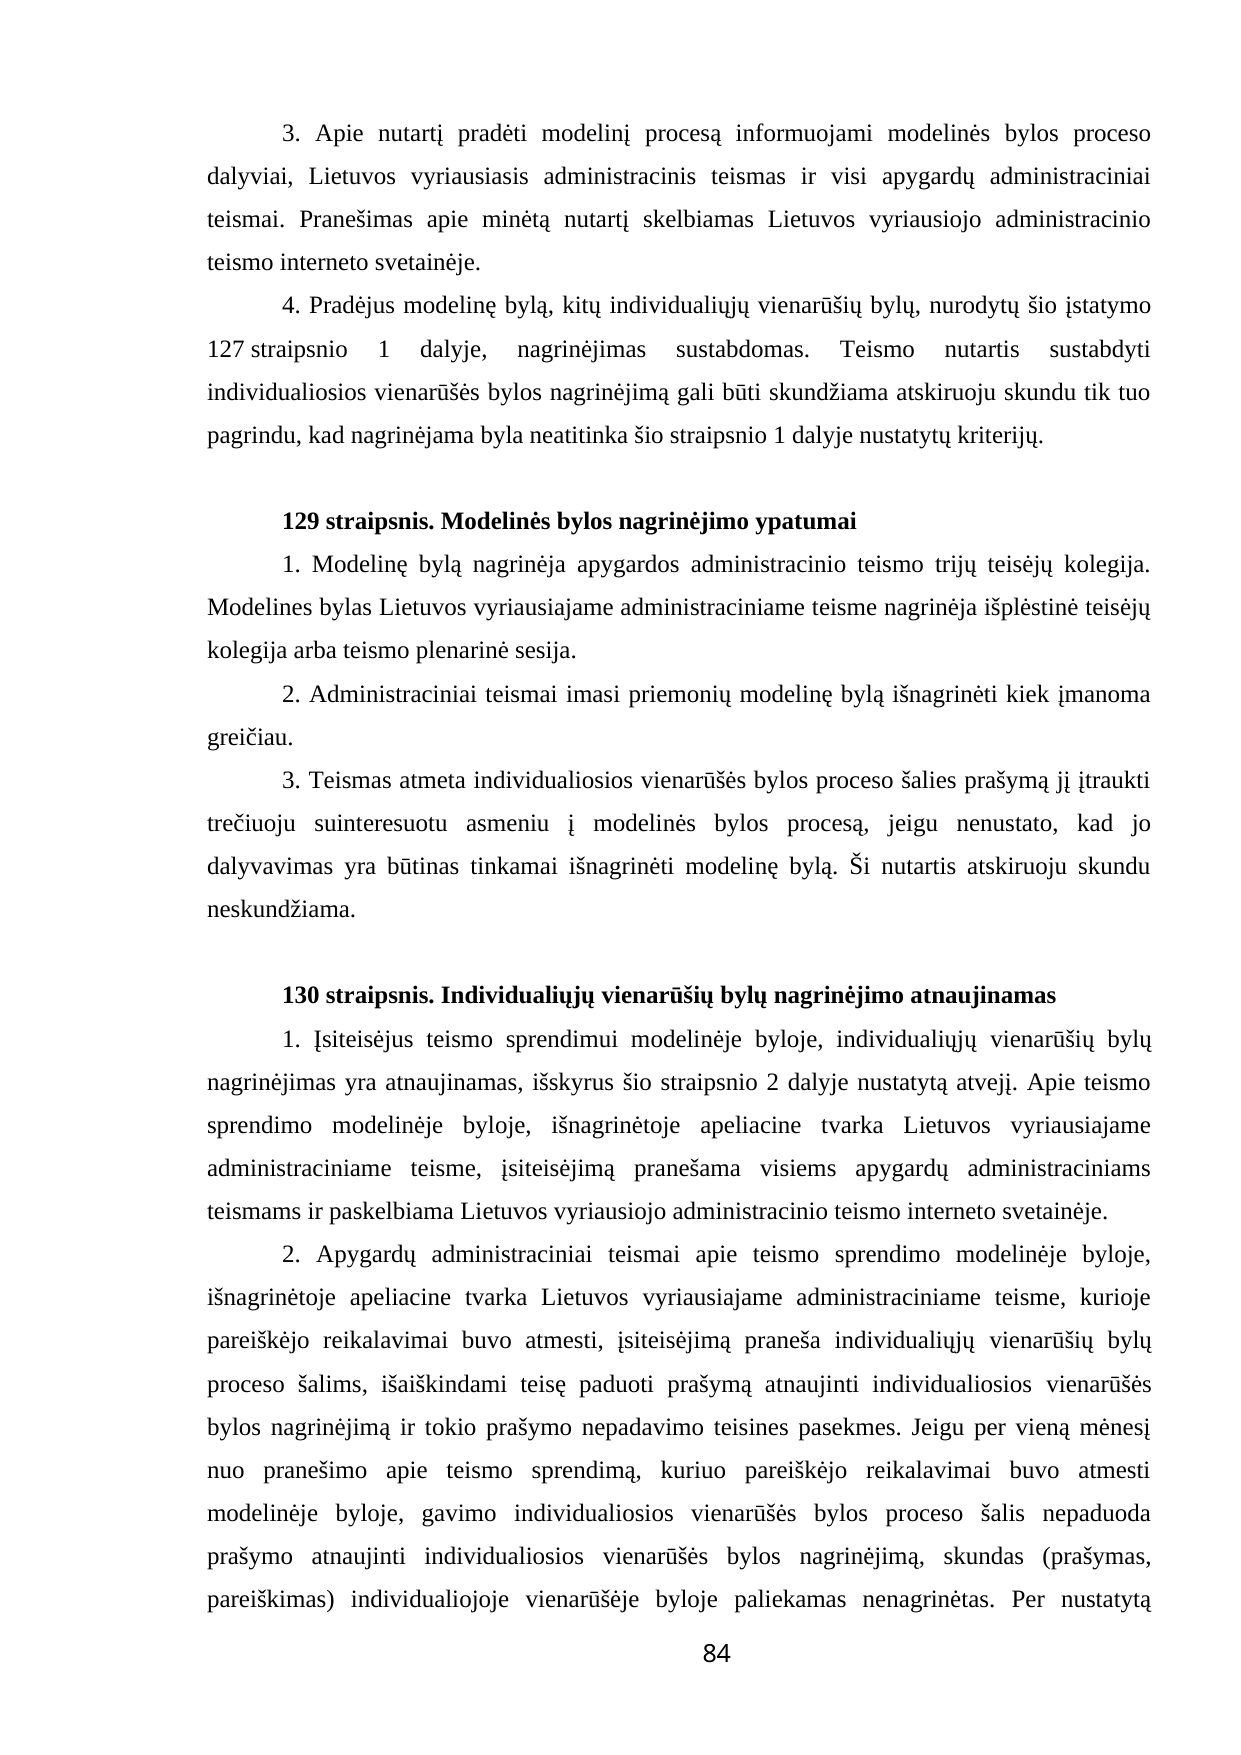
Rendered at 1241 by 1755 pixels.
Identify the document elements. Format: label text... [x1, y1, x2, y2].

text 3. Apie nutartį pradėti modelinį procesą informuojami modelinės bylos proceso dalyviai, Lietuvos vyriausiasis administracinis teismas ir visi apygardų administraciniai teismai. Pranešimas apie minėtą nutartį skelbiamas Lietuvos vyriausiojo administracinio teismo interneto svetainėje. [207, 118, 1152, 276]
text 130 straipsnis. Individualiųjų vienarūšių bylų nagrinėjimo atnaujinamas [207, 981, 1152, 1009]
text 3. Teismas atmeta individualiosios vienarūšės bylos proceso šalies prašymą jį įtraukti trečiuoju suinteresuotu asmeniu į modelinės bylos procesą, jeigu nenustato, kad jo dalyvavimas yra būtinas tinkamai išnagrinėti modelinę bylą. Ši nutartis atskiruoju skundu neskundžiama. [207, 765, 1152, 923]
text 1. Modelinę bylą nagrinėja apygardos administracinio teismo trijų teisėjų kolegija. Modelines bylas Lietuvos vyriausiajame administraciniame teisme nagrinėja išplėstinė teisėjų kolegija arba teismo plenarinė sesija. [207, 549, 1152, 664]
text 4. Pradėjus modelinę bylą, kitų individualiųjų vienarūšių bylų, nurodytų šio įstatymo 127 straipsnio 1 dalyje, nagrinėjimas sustabdomas. Teismo nutartis sustabdyti individualiosios vienarūšės bylos nagrinėjimą gali būti skundžiama atskiruoju skundu tik tuo pagrindu, kad nagrinėjama byla neatitinka šio straipsnio 1 dalyje nustatytų kriterijų. [207, 291, 1152, 449]
text 2. Administraciniai teismai imasi priemonių modelinę bylą išnagrinėti kiek įmanoma greičiau. [207, 679, 1152, 751]
text 1. Įsiteisėjus teismo sprendimui modelinėje byloje, individualiųjų vienarūšių bylų nagrinėjimas yra atnaujinamas, išskyrus šio straipsnio 2 dalyje nustatytą atvejį. Apie teismo sprendimo modelinėje byloje, išnagrinėtoje apeliacine tvarka Lietuvos vyriausiajame administraciniame teisme, įsiteisėjimą pranešama visiems apygardų administraciniams teismams ir paskelbiama Lietuvos vyriausiojo administracinio teismo interneto svetainėje. [207, 1024, 1152, 1225]
text 129 straipsnis. Modelinės bylos nagrinėjimo ypatumai [207, 506, 1152, 535]
text 2. Apygardų administraciniai teismai apie teismo sprendimo modelinėje byloje, išnagrinėtoje apeliacine tvarka Lietuvos vyriausiajame administraciniame teisme, kurioje pareiškėjo reikalavimai buvo atmesti, įsiteisėjimą praneša individualiųjų vienarūšių bylų proceso šalims, išaiškindami teisę paduoti prašymą atnaujinti individualiosios vienarūšės bylos nagrinėjimą ir tokio prašymo nepadavimo teisines pasekmes. Jeigu per vieną mėnesį nuo pranešimo apie teismo sprendimą, kuriuo pareiškėjo reikalavimai buvo atmesti modelinėje byloje, gavimo individualiosios vienarūšės bylos proceso šalis nepaduoda prašymo atnaujinti individualiosios vienarūšės bylos nagrinėjimą, skundas (prašymas, pareiškimas) individualiojoje vienarūšėje byloje paliekamas nenagrinėtas. Per nustatytą [207, 1239, 1152, 1613]
